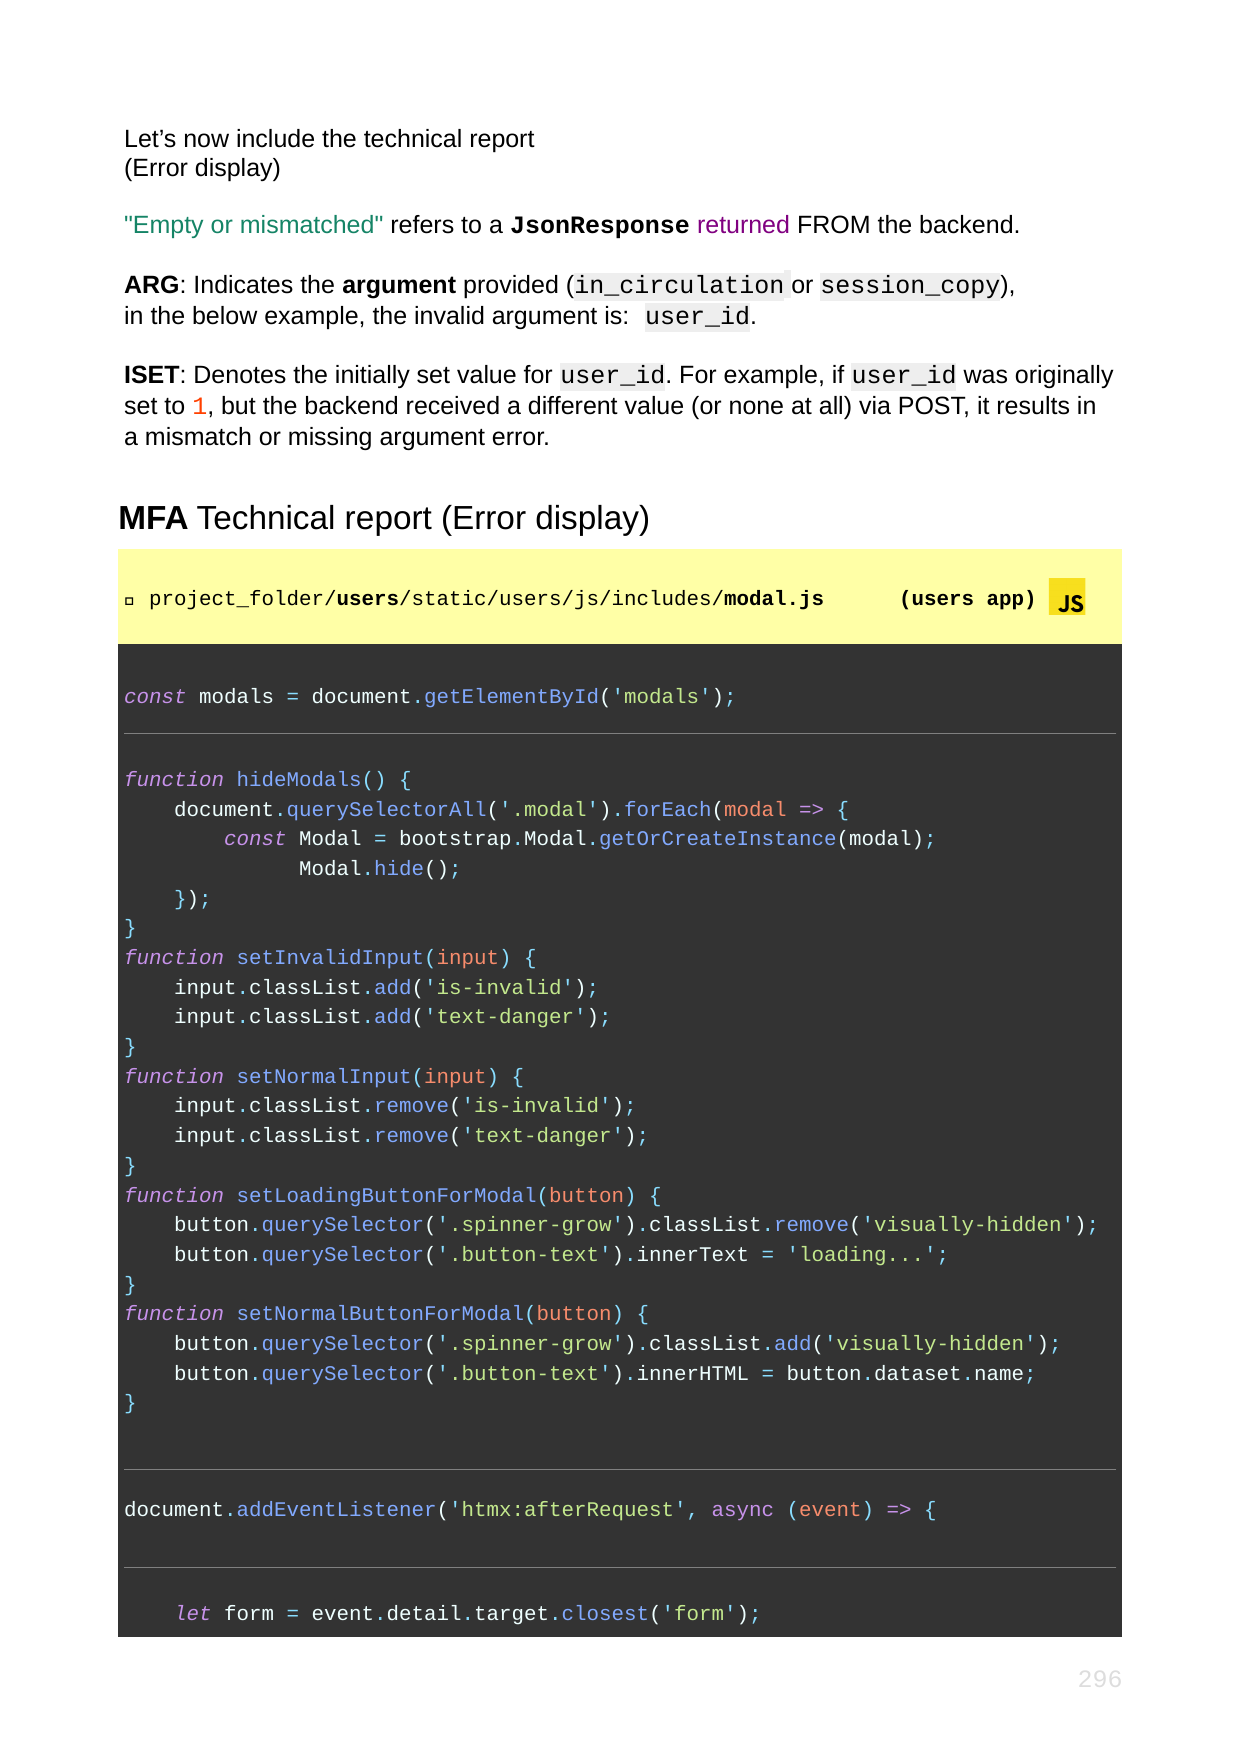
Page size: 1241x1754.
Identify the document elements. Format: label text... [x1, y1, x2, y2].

table_header 📝 project_folder/users/static/users/js/includes/modal.js (users app) [118, 549, 1122, 644]
table_header Let’s now include the technical report (Error display) "Empty or mismatched" refers to a JsonResponse returned FROM the backend. ARG: Indicates the argument provided (in_circulation or session_copy), in the below example, the invalid argument is: user_id. ISET: Denotes the initially set value for user_id. For example, if user_id was originally set to 1, but the backend received a different value (or none at all) via POST, it results in a mismatch or missing argument error. [118, 118, 1122, 457]
picture [1048, 578, 1086, 615]
table_cell const modals = document.getElementById('modals'); function hideModals() { document.querySelectorAll('.modal').forEach(modal => { const Modal = bootstrap.Modal.getOrCreateInstance(modal); Modal.hide(); }); } function setInvalidInput(input) { input.classList.add('is-invalid'); input.classList.add('text-danger'); } function setNormalInput(input) { input.classList.remove('is-invalid'); input.classList.remove('text-danger'); } function setLoadingButtonForModal(button) { button.querySelector('.spinner-grow').classList.remove('visually-hidden'); button.querySelector('.button-text').innerText = 'loading...'; } function setNormalButtonForModal(button) { button.querySelector('.spinner-grow').classList.add('visually-hidden'); button.querySelector('.button-text').innerHTML = button.dataset.name; } document.addEventListener('htmx:afterRequest', async (event) => { let form = event.detail.target.closest('form'); [118, 644, 1122, 1637]
subtitle MFA Technical report (Error display) [118, 498, 1122, 536]
